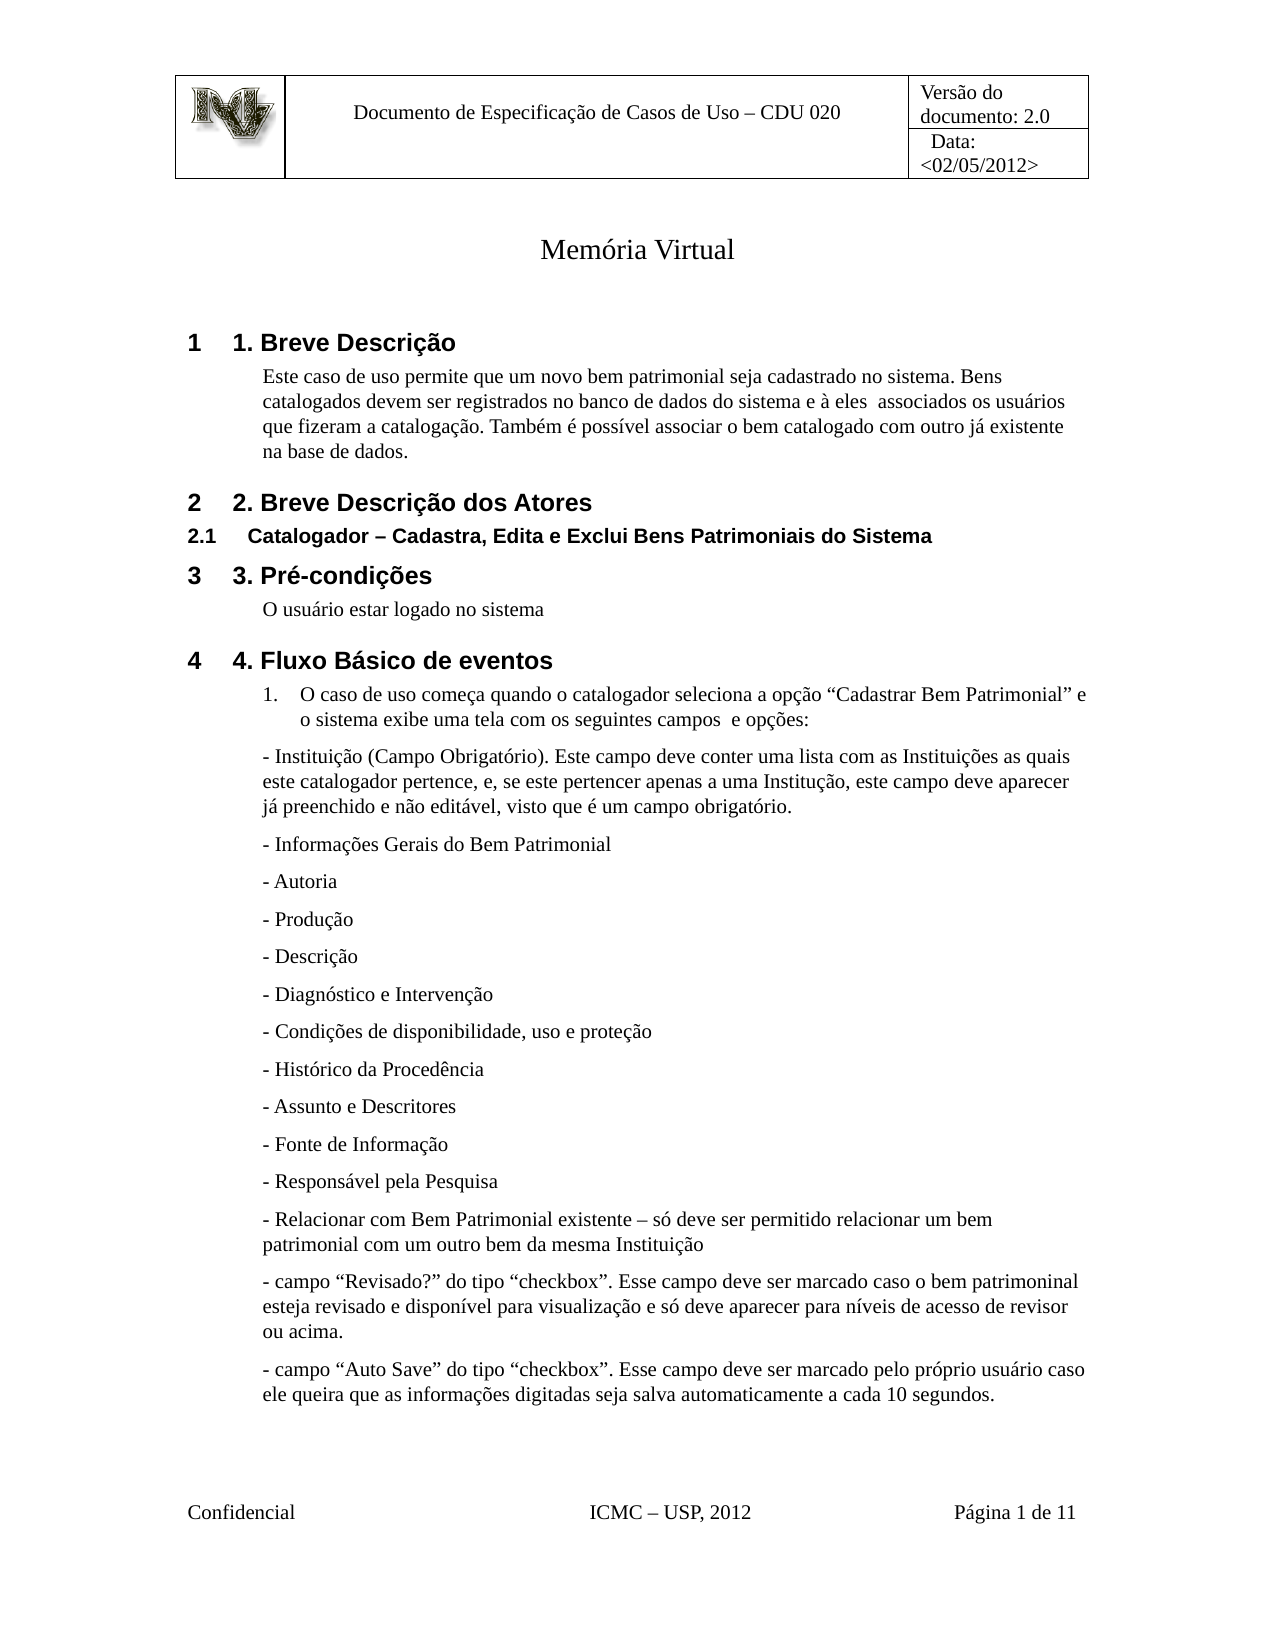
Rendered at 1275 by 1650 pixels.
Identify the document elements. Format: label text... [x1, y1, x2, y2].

text - Assunto e Descritores [262, 1093, 1087, 1118]
text - Descrição [262, 943, 1087, 968]
text Memória Virtual [187, 232, 1087, 266]
subtitle Catalogador – Cadastra, Edita e Exclui Bens Patrimoniais do Sistema [187, 523, 1087, 548]
text - Fonte de Informação [262, 1131, 1087, 1156]
text - Instituição (Campo Obrigatório). Este campo deve conter uma lista com as Instituições as quais este catalogador pertence, e, se este pertencer apenas a uma Institução, este campo deve aparecer já preenchido e não editável, visto que é um campo obrigatório. [262, 743, 1087, 818]
text - Informações Gerais do Bem Patrimonial [262, 831, 1087, 856]
text - campo “Auto Save” do tipo “checkbox”. Esse campo deve ser marcado pelo próprio usuário caso ele queira que as informações digitadas seja salva automaticamente a cada 10 segundos. [262, 1356, 1087, 1406]
subtitle 1. Breve Descrição [187, 328, 1087, 357]
text - Condições de disponibilidade, uso e proteção [262, 1018, 1087, 1043]
text - Autoria [262, 868, 1087, 893]
subtitle 4. Fluxo Básico de eventos [187, 646, 1087, 674]
text - campo “Revisado?” do tipo “checkbox”. Esse campo deve ser marcado caso o bem patrimoninal esteja revisado e disponível para visualização e só deve aparecer para níveis de acesso de revisor ou acima. [262, 1268, 1087, 1343]
list O caso de uso começa quando o catalogador seleciona a opção “Cadastrar Bem Patrimonial” e o sistema exibe uma tela com os seguintes campos e opções: [262, 681, 1087, 731]
subtitle 3. Pré-condições [187, 561, 1087, 589]
subtitle 2. Breve Descrição dos Atores [187, 488, 1087, 517]
text - Relacionar com Bem Patrimonial existente – só deve ser permitido relacionar um bem patrimonial com um outro bem da mesma Instituição [262, 1206, 1087, 1256]
text - Produção [262, 906, 1087, 931]
text - Responsável pela Pesquisa [262, 1168, 1087, 1193]
text Este caso de uso permite que um novo bem patrimonial seja cadastrado no sistema. Bens catalogados devem ser registrados no banco de dados do sistema e à eles associados os usuários que fizeram a catalogação. Também é possível associar o bem catalogado com outro já existente na base de dados. [262, 363, 1087, 463]
text - Histórico da Procedência [262, 1056, 1087, 1081]
text O usuário estar logado no sistema [262, 596, 1087, 621]
text - Diagnóstico e Intervenção [262, 981, 1087, 1006]
